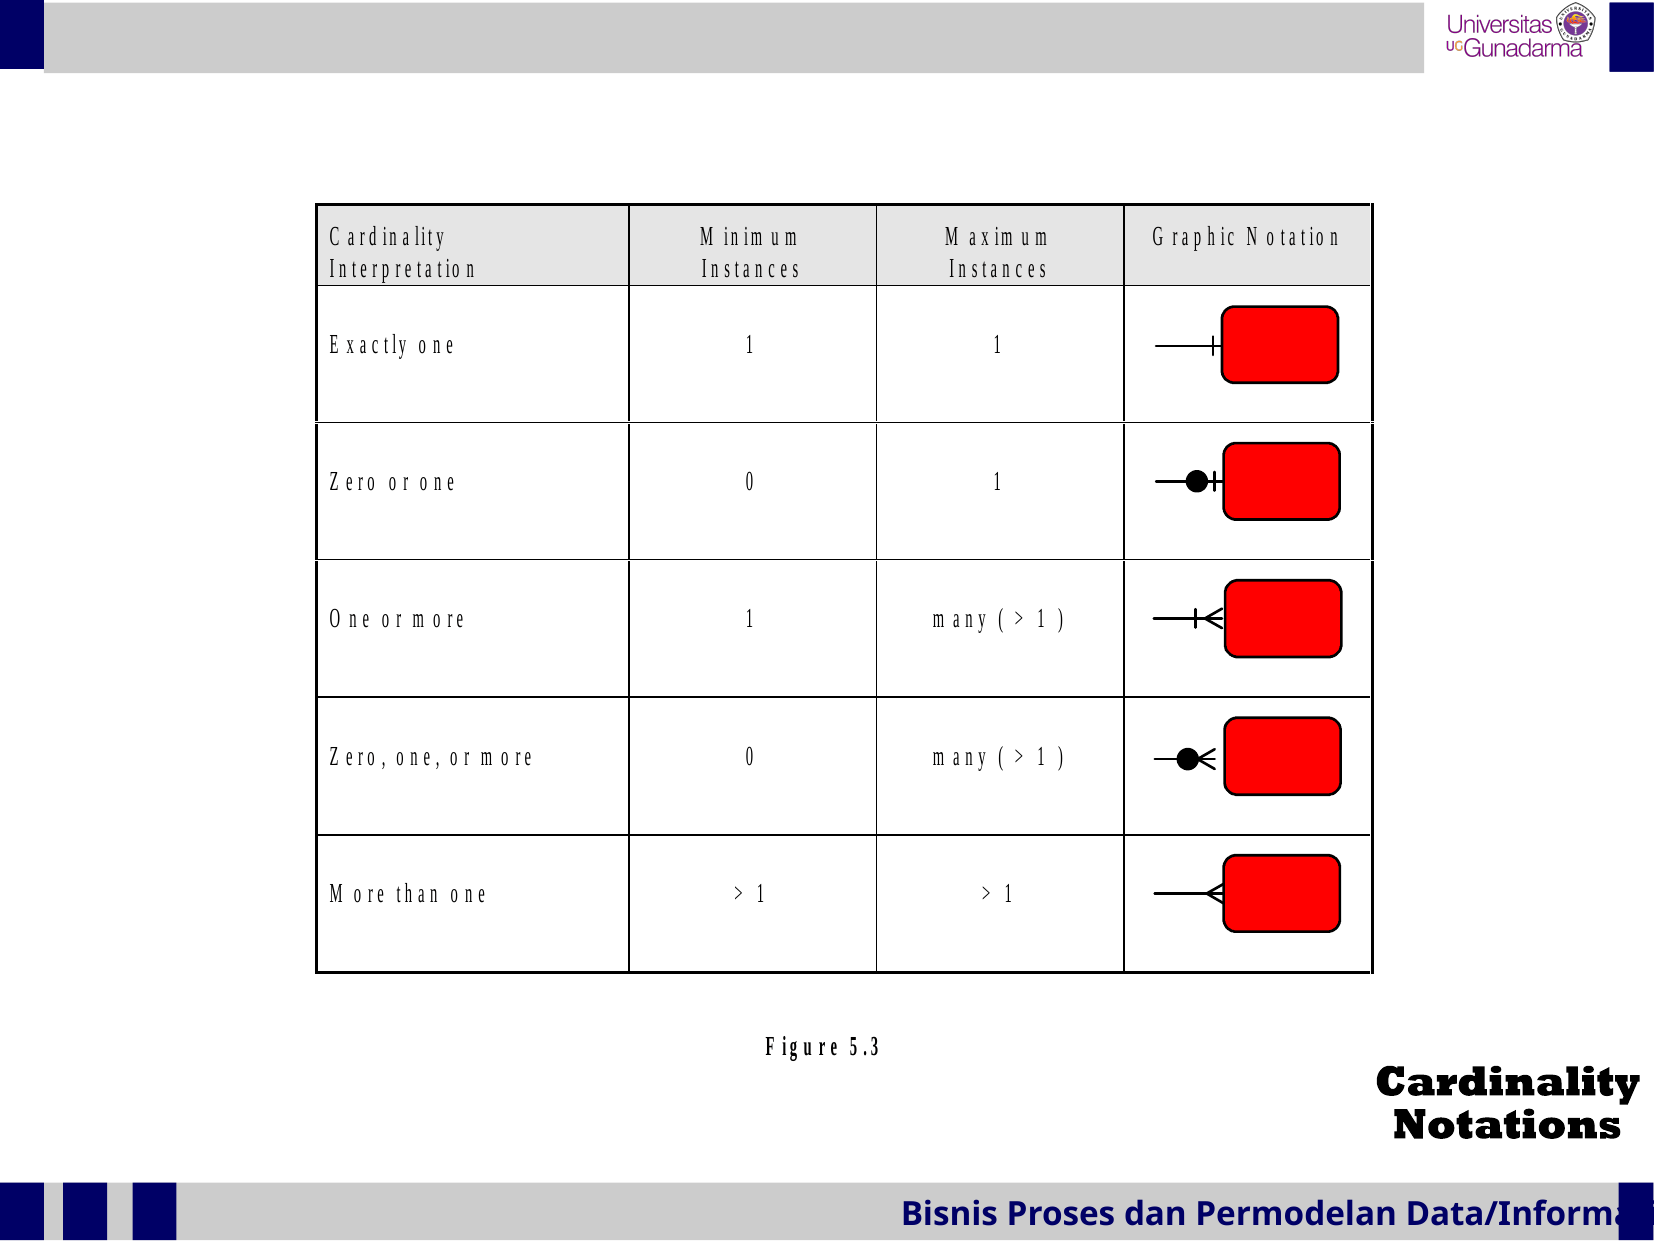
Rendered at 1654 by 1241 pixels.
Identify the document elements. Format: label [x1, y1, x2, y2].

picture [1437, 2, 1610, 62]
chart [123, 37, 1640, 1227]
